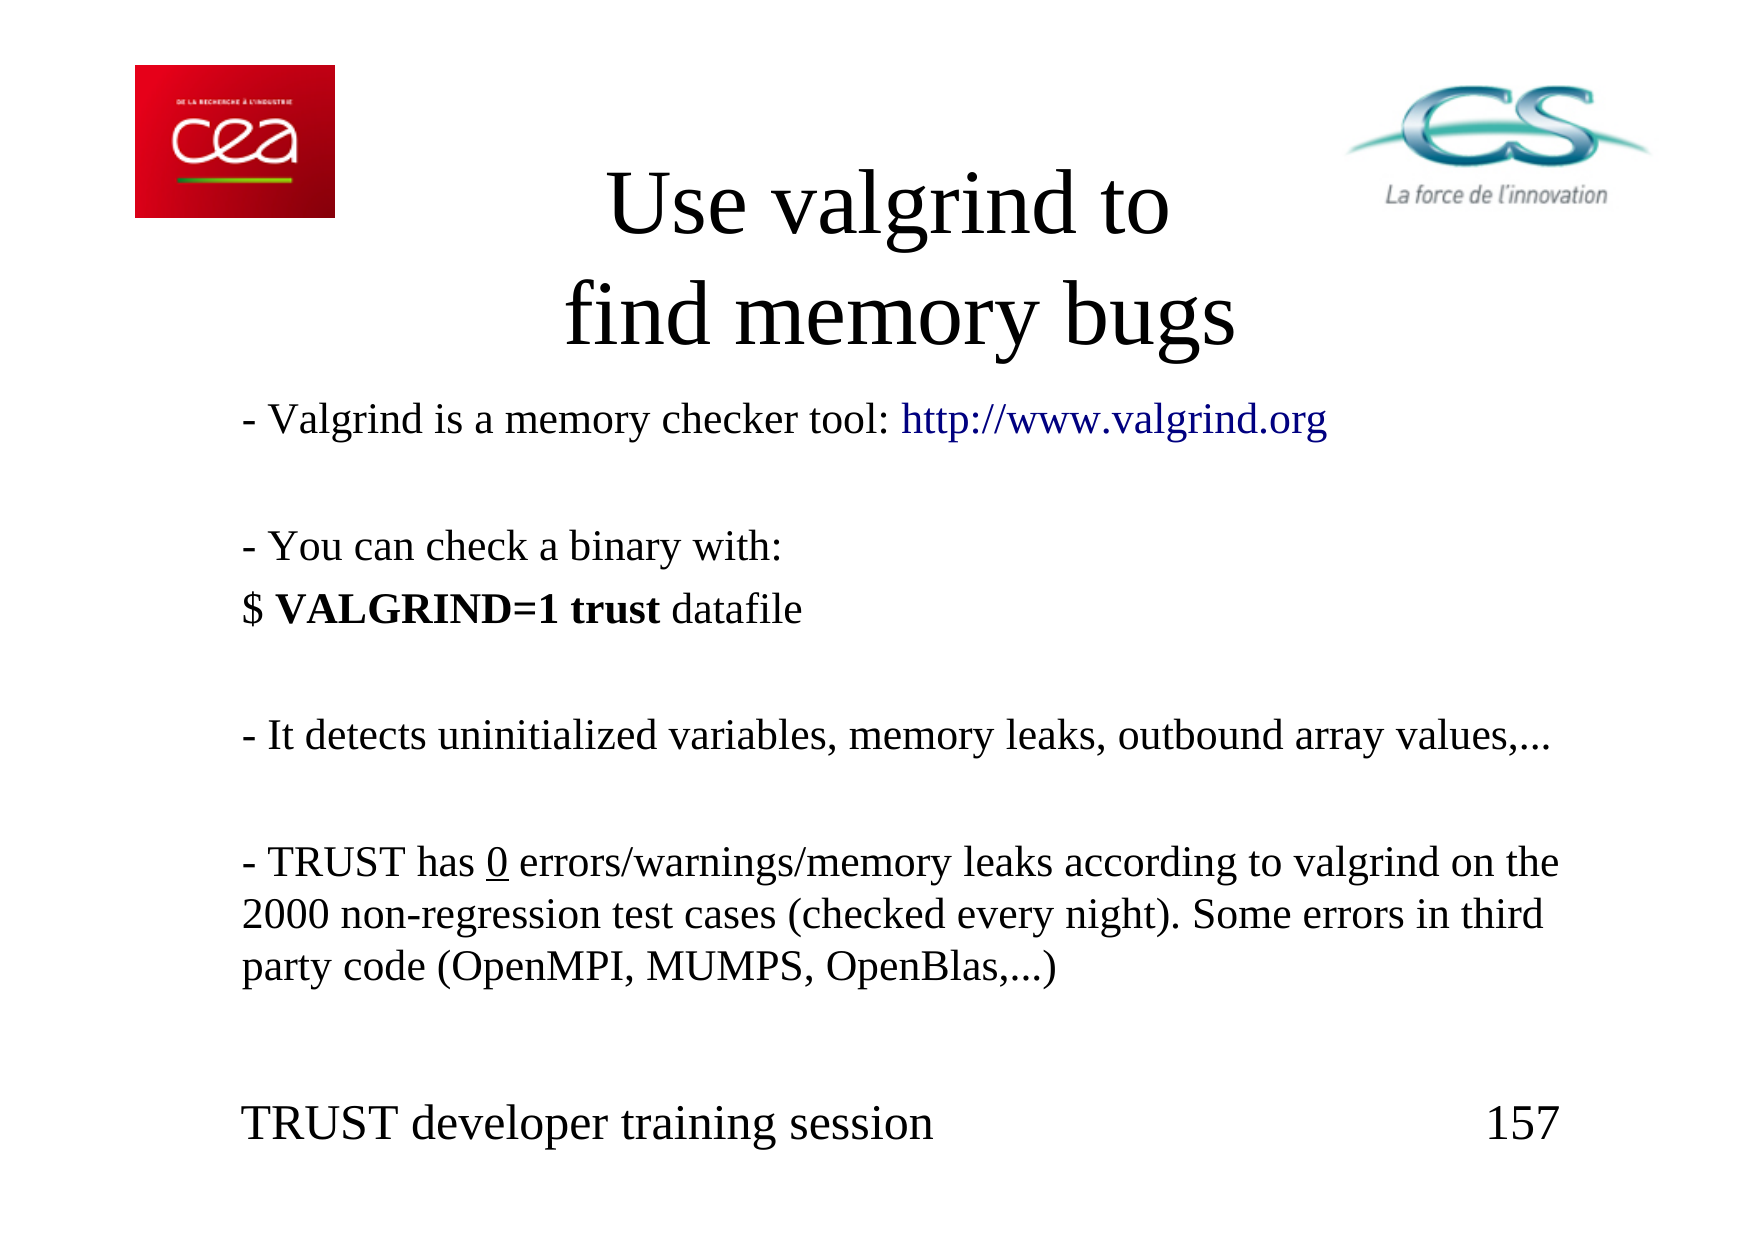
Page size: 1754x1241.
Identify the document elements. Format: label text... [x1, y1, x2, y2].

list - Valgrind is a memory checker tool: http://www.valgrind.org - You can check a binary with: $ VALGRIND=1 trust datafile - It detects uninitialized variables, memory leaks, outbound array values,... - TRUST has 0 errors/warnings/memory leaks according to valgrind on the 2000 non-regression test cases (checked every night). Some errors in third party code (OpenMPI, MUMPS, OpenBlas,...) [226, 382, 1577, 1056]
title Use valgrind to find memory bugs [225, 127, 1576, 377]
picture [1340, 73, 1662, 218]
picture [135, 65, 335, 218]
